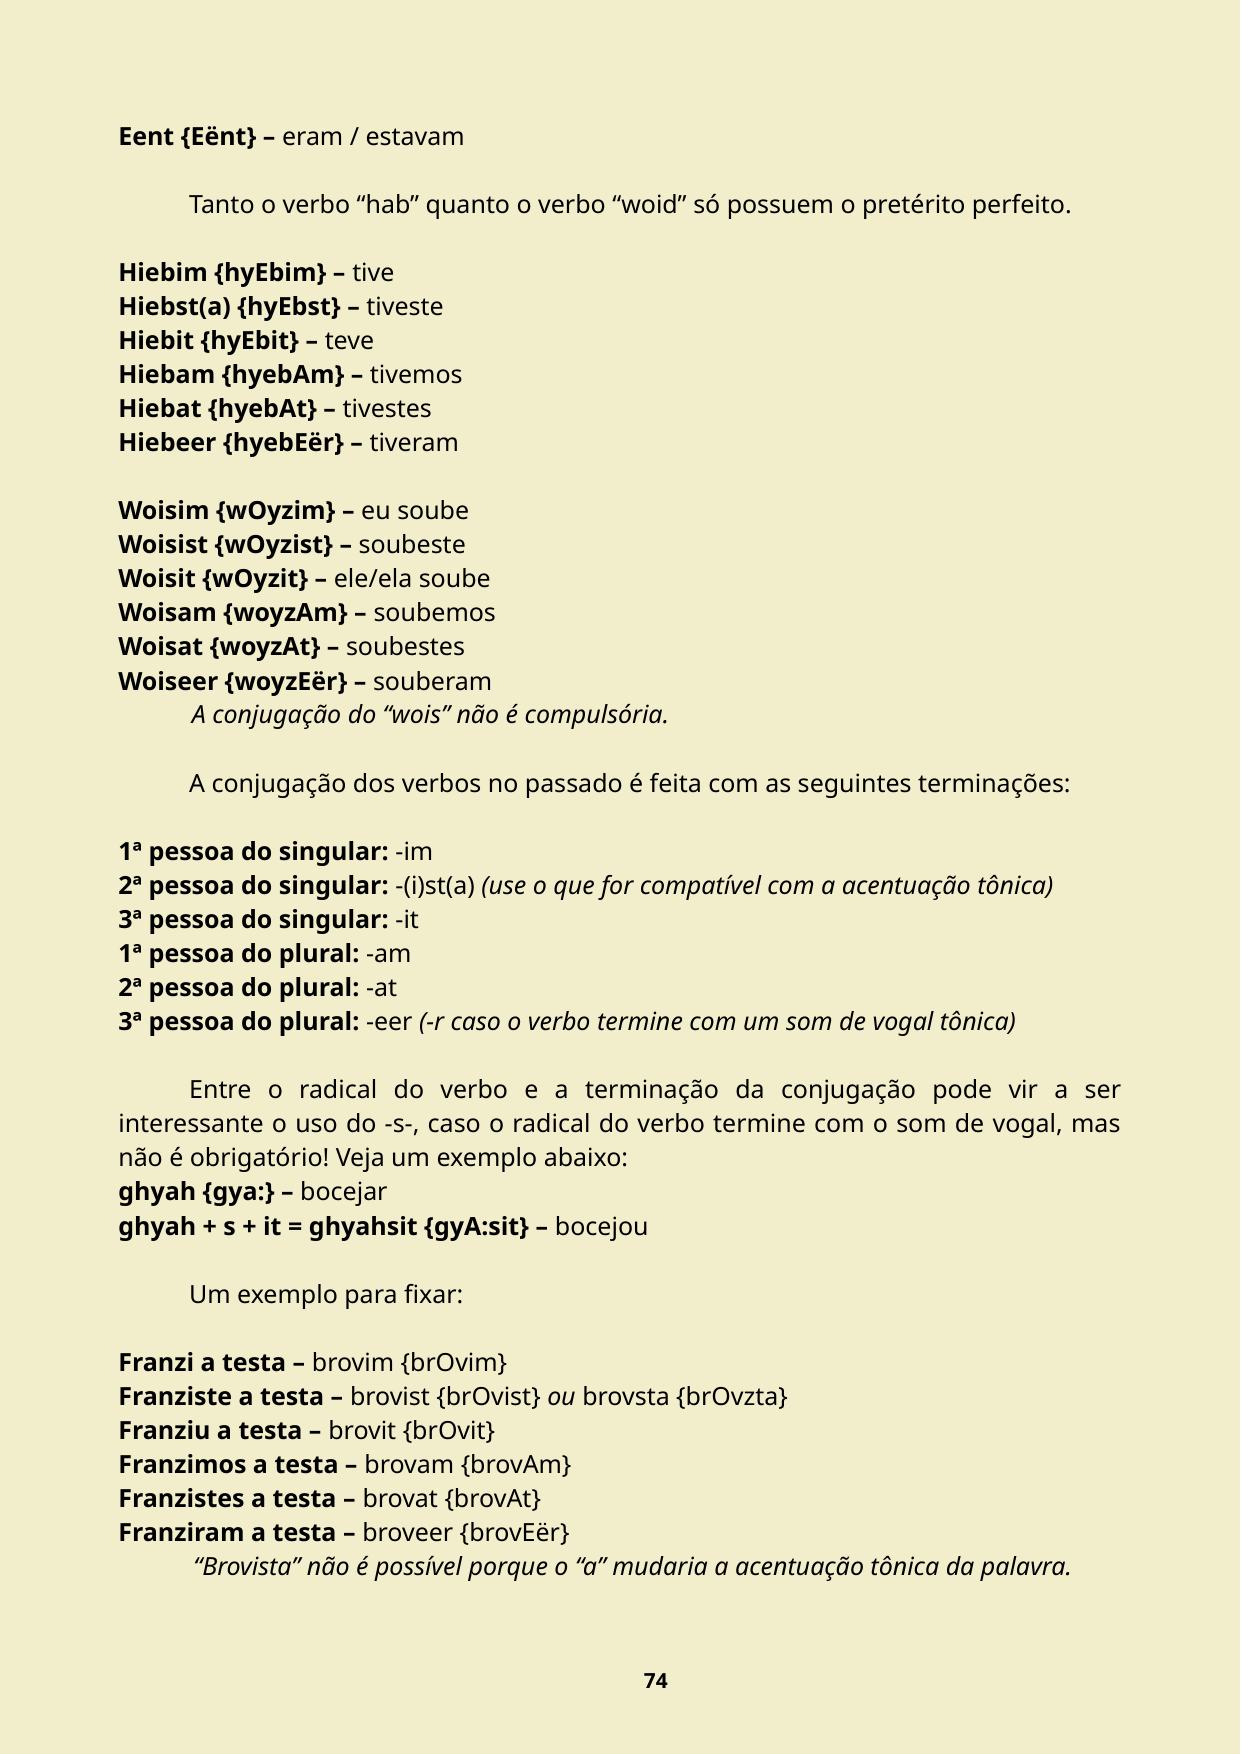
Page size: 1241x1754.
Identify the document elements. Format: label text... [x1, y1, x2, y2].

text Woisit {wOyzit} – ele/ela soube [118, 561, 1122, 595]
text ghyah + s + it = ghyahsit {gyA:sit} – bocejou [118, 1208, 1122, 1242]
text Franzistes a testa – brovat {brovAt} [118, 1481, 1122, 1515]
text Franziu a testa – brovit {brOvit} [118, 1412, 1122, 1447]
text 3ª pessoa do plural: -eer (-r caso o verbo termine com um som de vogal tônica) [118, 1004, 1122, 1038]
text Hiebim {hyEbim} – tive [118, 254, 1122, 288]
text A conjugação do “wois” não é compulsória. [192, 697, 1122, 731]
text Hiebeer {hyebEër} – tiveram [118, 425, 1122, 459]
text Franzimos a testa – brovam {brovAm} [118, 1447, 1122, 1481]
text 2ª pessoa do singular: -(i)st(a) (use o que for compatível com a acentuação tônica) [118, 867, 1122, 902]
text Entre o radical do verbo e a terminação da conjugação pode vir a ser interessante o uso do -s-, caso o radical do verbo termine com o som de vogal, mas não é obrigatório! Veja um exemplo abaixo: [118, 1072, 1122, 1174]
text Woisat {woyzAt} – soubestes [118, 629, 1122, 663]
text Franziram a testa – broveer {brovEër} [118, 1515, 1122, 1549]
text Hiebat {hyebAt} – tivestes [118, 391, 1122, 425]
text “Brovista” não é possível porque o “a” mudaria a acentuação tônica da palavra. [193, 1549, 1122, 1583]
text Woisist {wOyzist} – soubeste [118, 527, 1122, 561]
text Hiebit {hyEbit} – teve [118, 322, 1122, 357]
text 1ª pessoa do plural: -am [118, 936, 1122, 970]
text Woisam {woyzAm} – soubemos [118, 595, 1122, 629]
text 1ª pessoa do singular: -im [118, 833, 1122, 867]
text Hiebst(a) {hyEbst} – tiveste [118, 288, 1122, 322]
text Woiseer {woyzEër} – souberam [118, 663, 1122, 697]
text Hiebam {hyebAm} – tivemos [118, 357, 1122, 391]
text Franziste a testa – brovist {brOvist} ou brovsta {brOvzta} [118, 1378, 1122, 1412]
text 2ª pessoa do plural: -at [118, 970, 1122, 1004]
text Woisim {wOyzim} – eu soube [118, 493, 1122, 527]
text Um exemplo para fixar: [118, 1276, 1122, 1310]
text A conjugação dos verbos no passado é feita com as seguintes terminações: [118, 765, 1122, 799]
text ghyah {gya:} – bocejar [118, 1174, 1122, 1208]
text Tanto o verbo “hab” quanto o verbo “woid” só possuem o pretérito perfeito. [118, 186, 1122, 220]
text Franzi a testa – brovim {brOvim} [118, 1344, 1122, 1378]
text Eent {Eënt} – eram / estavam [118, 118, 1122, 152]
text 3ª pessoa do singular: -it [118, 902, 1122, 936]
